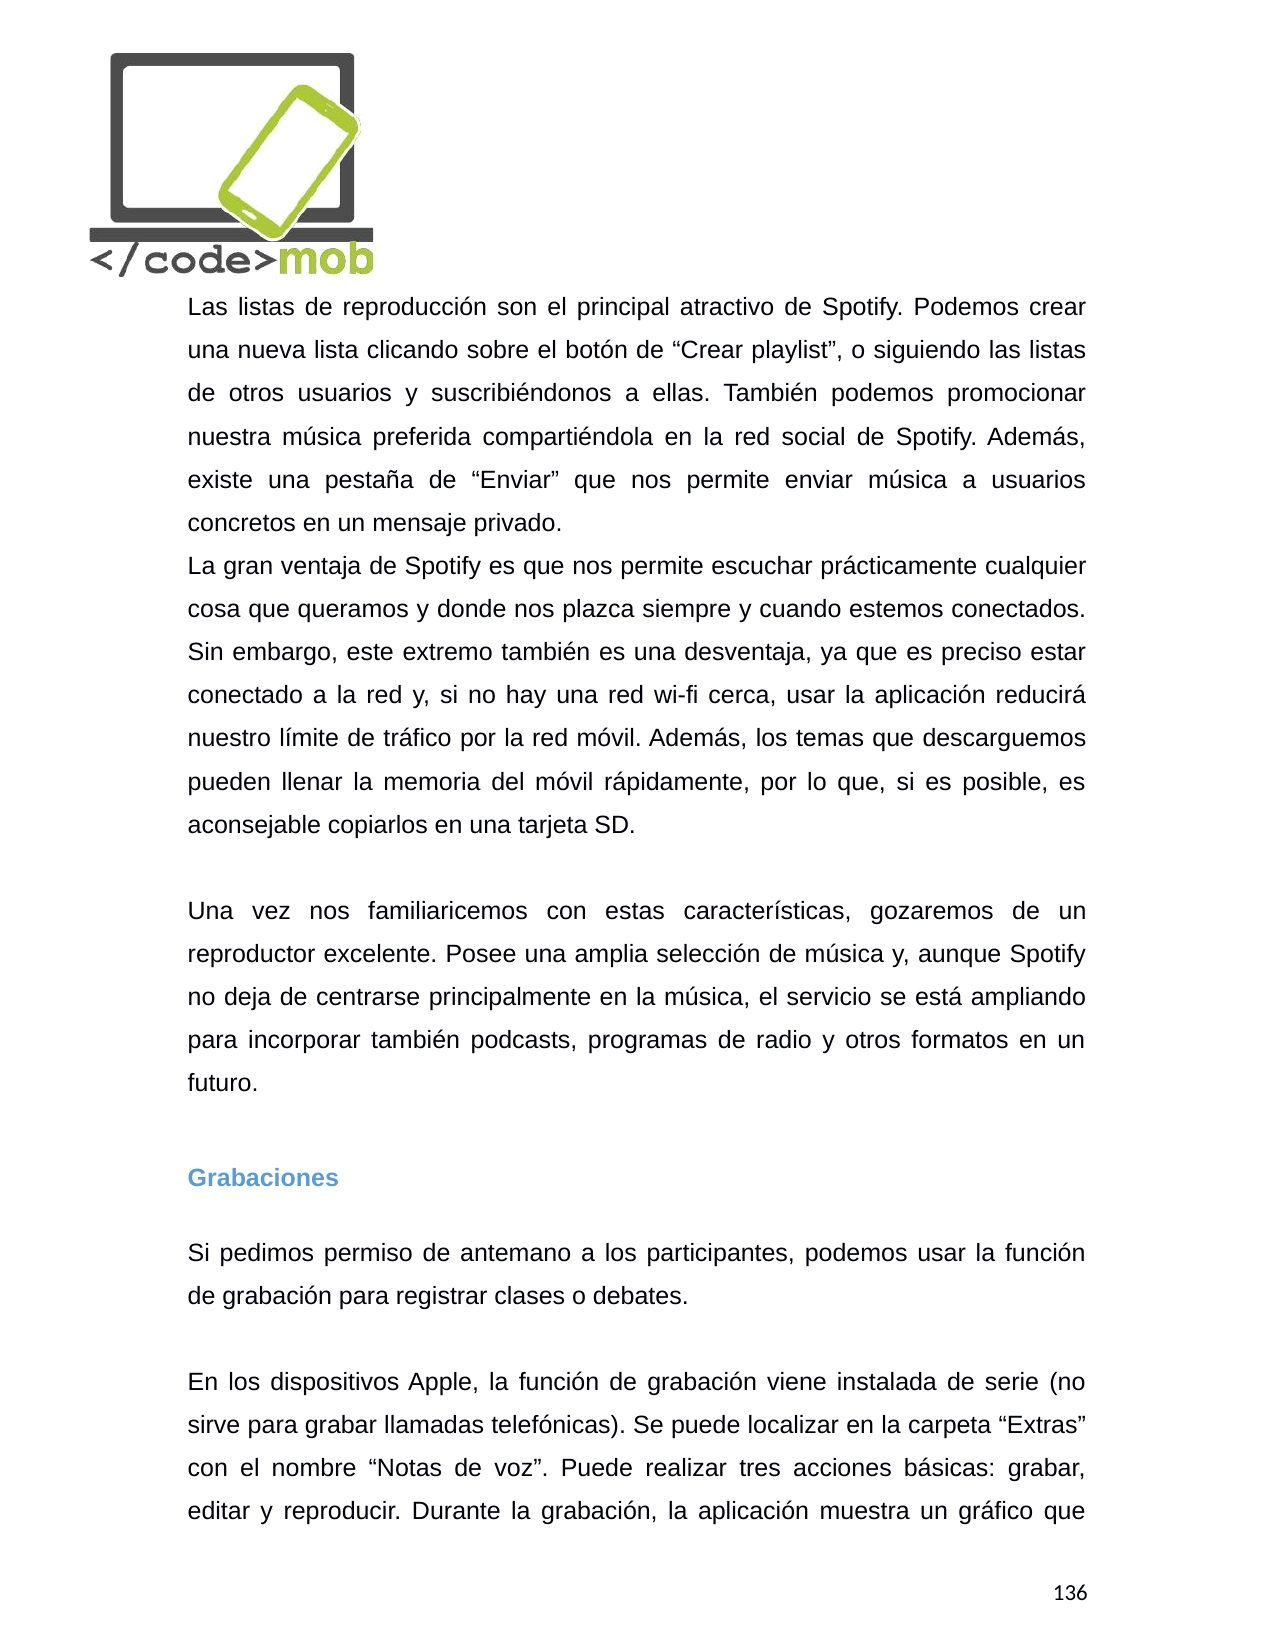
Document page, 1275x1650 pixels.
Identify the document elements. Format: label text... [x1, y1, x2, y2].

picture [89, 53, 374, 277]
text Si pedimos permiso de antemano a los participantes, podemos usar la función de grabación para registrar clases o debates. [187, 1237, 1087, 1309]
text La gran ventaja de Spotify es que nos permite escuchar prácticamente cualquier cosa que queramos y donde nos plazca siempre y cuando estemos conectados. Sin embargo, este extremo también es una desventaja, ya que es preciso estar conectado a la red y, si no hay una red wi-fi cerca, usar la aplicación reducirá nuestro límite de tráfico por la red móvil. Además, los temas que descarguemos pueden llenar la memoria del móvil rápidamente, por lo que, si es posible, es aconsejable copiarlos en una tarjeta SD. [187, 551, 1087, 838]
subtitle Grabaciones [187, 1163, 1087, 1192]
text En los dispositivos Apple, la función de grabación viene instalada de serie (no sirve para grabar llamadas telefónicas). Se puede localizar en la carpeta “Extras” con el nombre “Notas de voz”. Puede realizar tres acciones básicas: grabar, editar y reproducir. Durante la grabación, la aplicación muestra un gráfico que [187, 1367, 1087, 1525]
text Una vez nos familiaricemos con estas características, gozaremos de un reproductor excelente. Posee una amplia selección de música y, aunque Spotify no deja de centrarse principalmente en la música, el servicio se está ampliando para incorporar también podcasts, programas de radio y otros formatos en un futuro. [187, 896, 1087, 1097]
text Las listas de reproducción son el principal atractivo de Spotify. Podemos crear una nueva lista clicando sobre el botón de “Crear playlist”, o siguiendo las listas de otros usuarios y suscribiéndonos a ellas. También podemos promocionar nuestra música preferida compartiéndola en la red social de Spotify. Además, existe una pestaña de “Enviar” que nos permite enviar música a usuarios concretos en un mensaje privado. [187, 292, 1087, 536]
